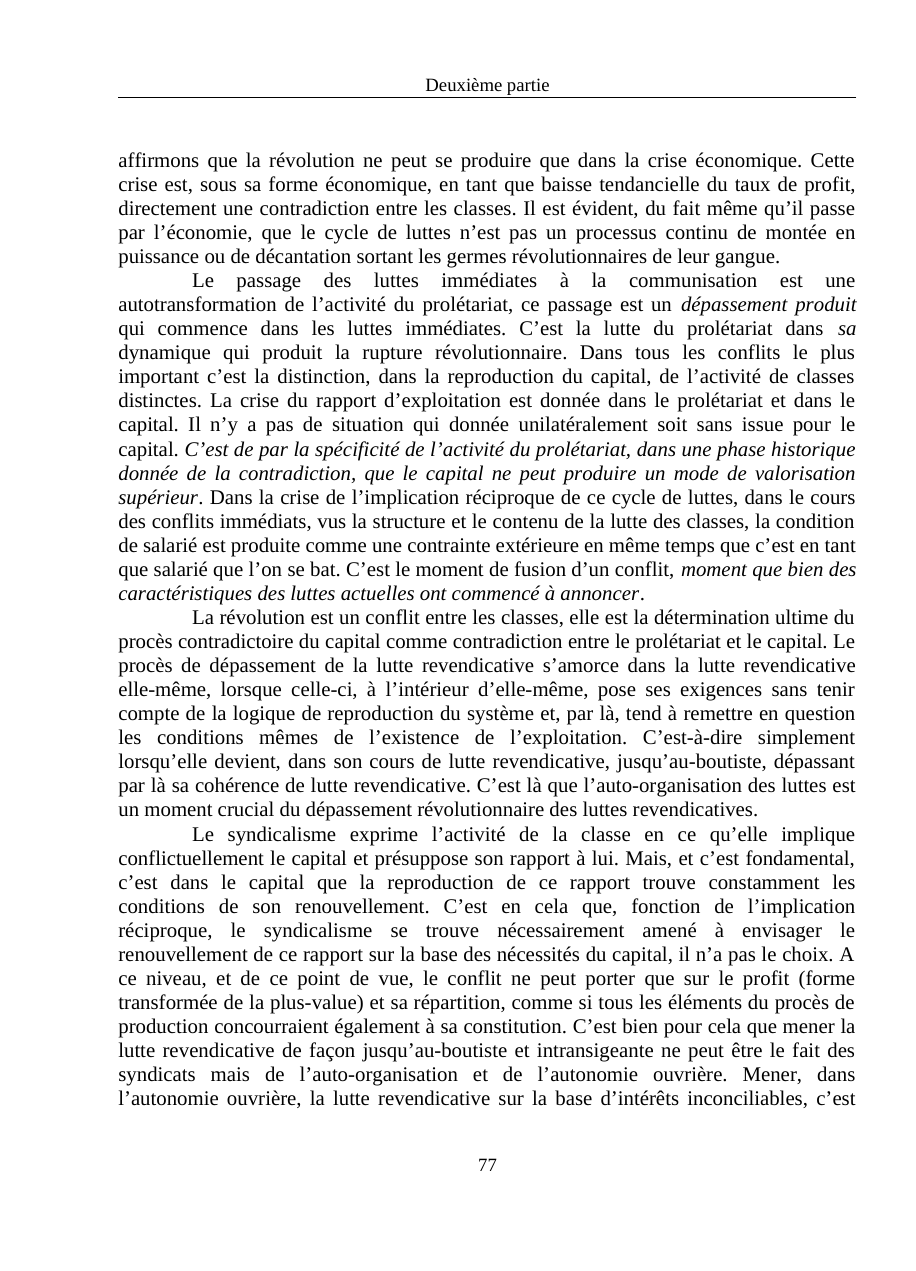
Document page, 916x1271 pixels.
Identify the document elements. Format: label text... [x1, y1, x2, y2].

text Le passage des luttes immédiates à la communisation est une autotransformation de l’activité du prolétariat, ce passage est un dépassement produit qui commence dans les luttes immédiates. C’est la lutte du prolétariat dans sa dynamique qui produit la rupture révolutionnaire. Dans tous les conflits le plus important c’est la distinction, dans la reproduction du capital, de l’activité de classes distinctes. La crise du rapport d’exploitation est donnée dans le prolétariat et dans le capital. Il n’y a pas de situation qui donnée unilatéralement soit sans issue pour le capital. C’est de par la spécificité de l’activité du prolétariat, dans une phase historique donnée de la contradiction, que le capital ne peut produire un mode de valorisation supérieur. Dans la crise de l’implication réciproque de ce cycle de luttes, dans le cours des conflits immédiats, vus la structure et le contenu de la lutte des classes, la condition de salarié est produite comme une contrainte extérieure en même temps que c’est en tant que salarié que l’on se bat. C’est le moment de fusion d’un conflit, moment que bien des caractéristiques des luttes actuelles ont commencé à annoncer. [118, 268, 856, 605]
text Le syndicalisme exprime l’activité de la classe en ce qu’elle implique conflictuellement le capital et présuppose son rapport à lui. Mais, et c’est fondamental, c’est dans le capital que la reproduction de ce rapport trouve constamment les conditions de son renouvellement. C’est en cela que, fonction de l’implication réciproque, le syndicalisme se trouve nécessairement amené à envisager le renouvellement de ce rapport sur la base des nécessités du capital, il n’a pas le choix. A ce niveau, et de ce point de vue, le conflit ne peut porter que sur le profit (forme transformée de la plus-value) et sa répartition, comme si tous les éléments du procès de production concourraient également à sa constitution. C’est bien pour cela que mener la lutte revendicative de façon jusqu’au-boutiste et intransigeante ne peut être le fait des syndicats mais de l’auto-organisation et de l’autonomie ouvrière. Mener, dans l’autonomie ouvrière, la lutte revendicative sur la base d’intérêts inconciliables, c’est [118, 821, 856, 1110]
text affirmons que la révolution ne peut se produire que dans la crise économique. Cette crise est, sous sa forme économique, en tant que baisse tendancielle du taux de profit, directement une contradiction entre les classes. Il est évident, du fait même qu’il passe par l’économie, que le cycle de luttes n’est pas un processus continu de montée en puissance ou de décantation sortant les germes révolutionnaires de leur gangue. [118, 148, 856, 268]
text La révolution est un conflit entre les classes, elle est la détermination ultime du procès contradictoire du capital comme contradiction entre le prolétariat et le capital. Le procès de dépassement de la lutte revendicative s’amorce dans la lutte revendicative elle-même, lorsque celle-ci, à l’intérieur d’elle-même, pose ses exigences sans tenir compte de la logique de reproduction du système et, par là, tend à remettre en question les conditions mêmes de l’existence de l’exploitation. C’est-à-dire simplement lorsqu’elle devient, dans son cours de lutte revendicative, jusqu’au-boutiste, dépassant par là sa cohérence de lutte revendicative. C’est là que l’auto-organisation des luttes est un moment crucial du dépassement révolutionnaire des luttes revendicatives. [118, 605, 856, 821]
